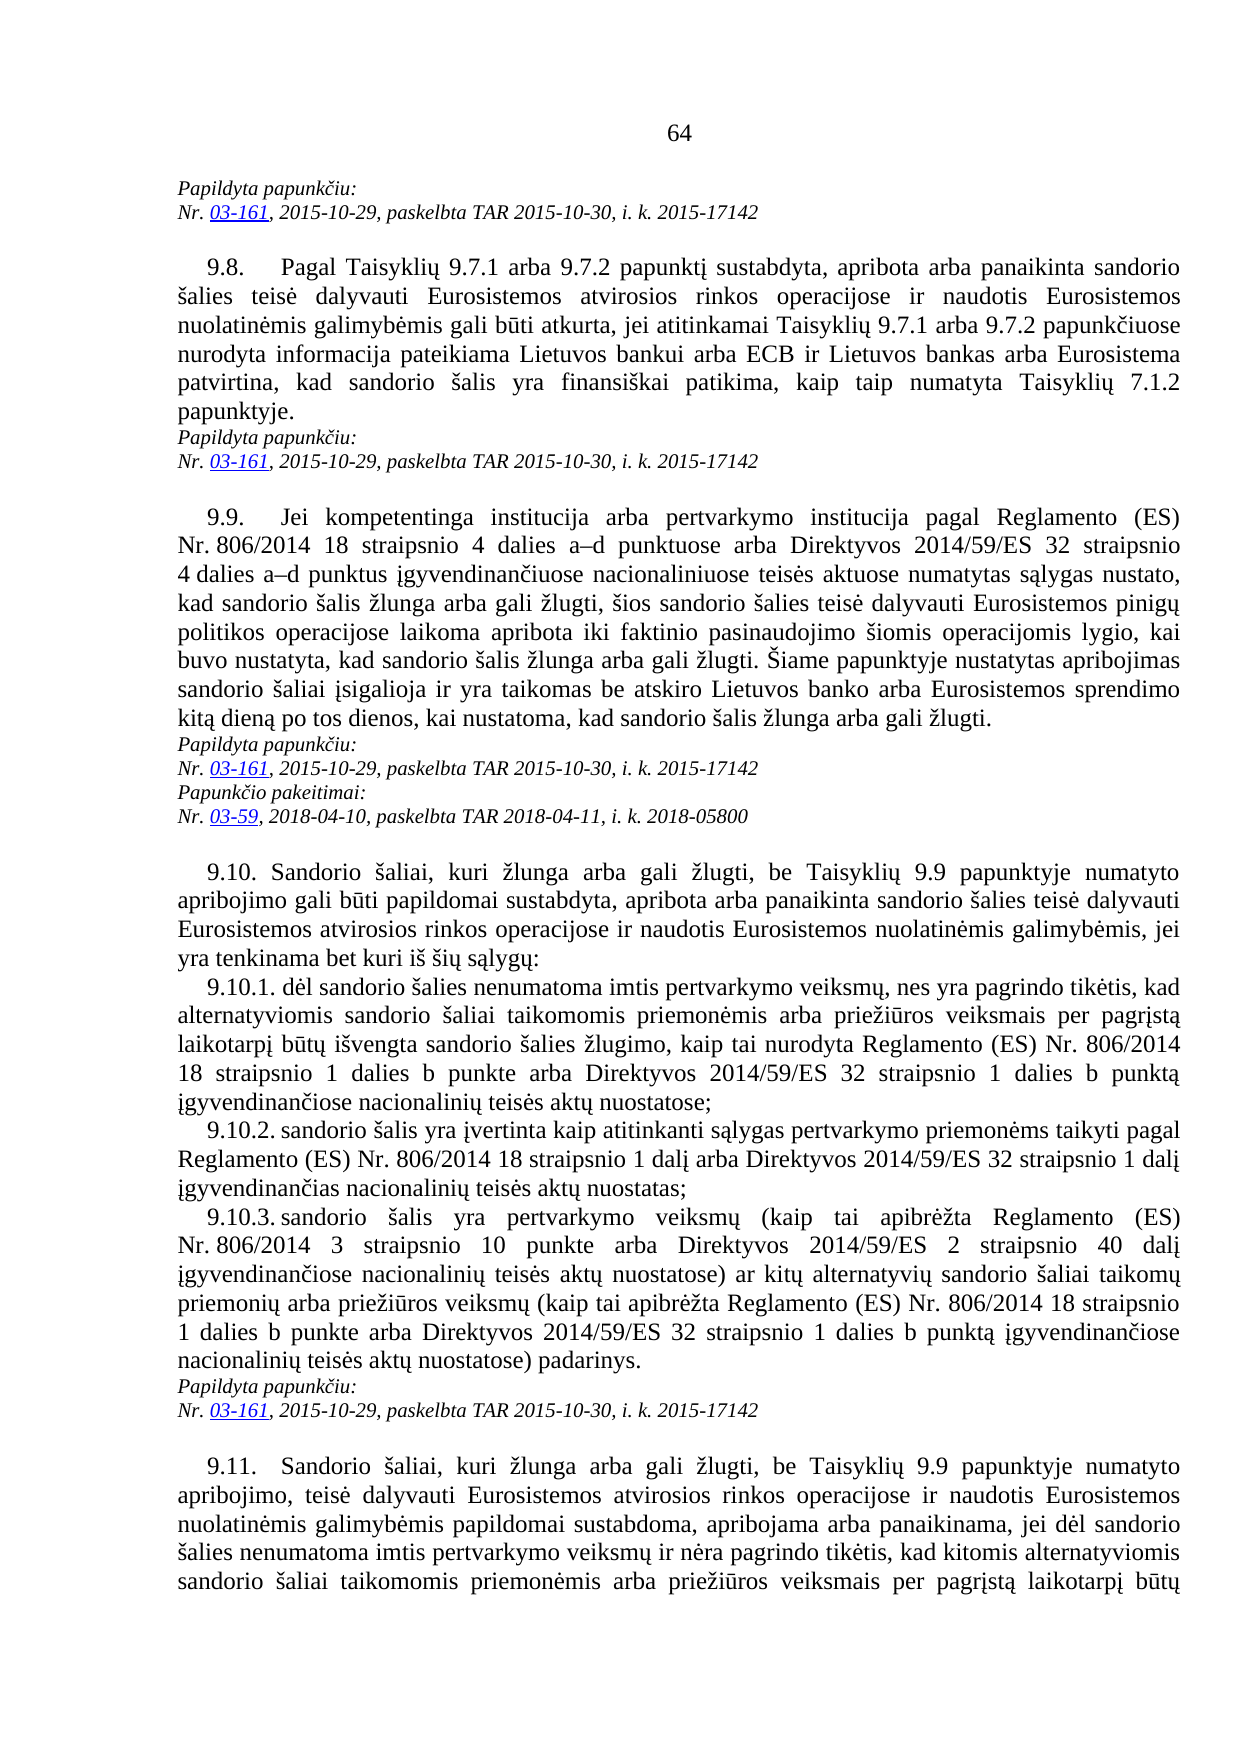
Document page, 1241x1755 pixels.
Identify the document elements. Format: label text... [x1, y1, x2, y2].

text Papildyta papunkčiu: [177, 176, 1181, 200]
text 9.10.3. sandorio šalis yra pertvarkymo veiksmų (kaip tai apibrėžta Reglamento (ES) Nr. 806/2014 3 straipsnio 10 punkte arba Direktyvos 2014/59/ES 2 straipsnio 40 dalį įgyvendinančiose nacionalinių teisės aktų nuostatose) ar kitų alternatyvių sandorio šaliai taikomų priemonių arba priežiūros veiksmų (kaip tai apibrėžta Reglamento (ES) Nr. 806/2014 18 straipsnio 1 dalies b punkte arba Direktyvos 2014/59/ES 32 straipsnio 1 dalies b punktą įgyvendinančiose nacionalinių teisės aktų nuostatose) padarinys. [177, 1202, 1181, 1374]
text Nr. 03-161, 2015-10-29, paskelbta TAR 2015-10-30, i. k. 2015-17142 [177, 200, 1181, 224]
text Papildyta papunkčiu: [177, 732, 1181, 756]
text Papunkčio pakeitimai: [177, 780, 1181, 804]
text 9.10.1. dėl sandorio šalies nenumatoma imtis pertvarkymo veiksmų, nes yra pagrindo tikėtis, kad alternatyviomis sandorio šaliai taikomomis priemonėmis arba priežiūros veiksmais per pagrįstą laikotarpį būtų išvengta sandorio šalies žlugimo, kaip tai nurodyta Reglamento (ES) Nr. 806/2014 18 straipsnio 1 dalies b punkte arba Direktyvos 2014/59/ES 32 straipsnio 1 dalies b punktą įgyvendinančiose nacionalinių teisės aktų nuostatose; [177, 972, 1181, 1116]
text Papildyta papunkčiu: [177, 425, 1181, 449]
text 9.11. Sandorio šaliai, kuri žlunga arba gali žlugti, be Taisyklių 9.9 papunktyje numatyto apribojimo, teisė dalyvauti Eurosistemos atvirosios rinkos operacijose ir naudotis Eurosistemos nuolatinėmis galimybėmis papildomai sustabdoma, apribojama arba panaikinama, jei dėl sandorio šalies nenumatoma imtis pertvarkymo veiksmų ir nėra pagrindo tikėtis, kad kitomis alternatyviomis sandorio šaliai taikomomis priemonėmis arba priežiūros veiksmais per pagrįstą laikotarpį būtų [177, 1451, 1181, 1595]
text 9.10.2. sandorio šalis yra įvertinta kaip atitinkanti sąlygas pertvarkymo priemonėms taikyti pagal Reglamento (ES) Nr. 806/2014 18 straipsnio 1 dalį arba Direktyvos 2014/59/ES 32 straipsnio 1 dalį įgyvendinančias nacionalinių teisės aktų nuostatas; [177, 1116, 1181, 1202]
text Nr. 03-59, 2018-04-10, paskelbta TAR 2018-04-11, i. k. 2018-05800 [177, 804, 1181, 828]
text 9.10. Sandorio šaliai, kuri žlunga arba gali žlugti, be Taisyklių 9.9 papunktyje numatyto apribojimo gali būti papildomai sustabdyta, apribota arba panaikinta sandorio šalies teisė dalyvauti Eurosistemos atvirosios rinkos operacijose ir naudotis Eurosistemos nuolatinėmis galimybėmis, jei yra tenkinama bet kuri iš šių sąlygų: [177, 857, 1181, 972]
text Nr. 03-161, 2015-10-29, paskelbta TAR 2015-10-30, i. k. 2015-17142 [177, 1398, 1181, 1422]
text Papildyta papunkčiu: [177, 1374, 1181, 1398]
text Nr. 03-161, 2015-10-29, paskelbta TAR 2015-10-30, i. k. 2015-17142 [177, 449, 1181, 473]
text 9.8. Pagal Taisyklių 9.7.1 arba 9.7.2 papunktį sustabdyta, apribota arba panaikinta sandorio šalies teisė dalyvauti Eurosistemos atvirosios rinkos operacijose ir naudotis Eurosistemos nuolatinėmis galimybėmis gali būti atkurta, jei atitinkamai Taisyklių 9.7.1 arba 9.7.2 papunkčiuose nurodyta informacija pateikiama Lietuvos bankui arba ECB ir Lietuvos bankas arba Eurosistema patvirtina, kad sandorio šalis yra finansiškai patikima, kaip taip numatyta Taisyklių 7.1.2 papunktyje. [177, 252, 1181, 425]
text Nr. 03-161, 2015-10-29, paskelbta TAR 2015-10-30, i. k. 2015-17142 [177, 756, 1181, 780]
text 9.9. Jei kompetentinga institucija arba pertvarkymo institucija pagal Reglamento (ES) Nr. 806/2014 18 straipsnio 4 dalies a–d punktuose arba Direktyvos 2014/59/ES 32 straipsnio 4 dalies a–d punktus įgyvendinančiuose nacionaliniuose teisės aktuose numatytas sąlygas nustato, kad sandorio šalis žlunga arba gali žlugti, šios sandorio šalies teisė dalyvauti Eurosistemos pinigų politikos operacijose laikoma apribota iki faktinio pasinaudojimo šiomis operacijomis lygio, kai buvo nustatyta, kad sandorio šalis žlunga arba gali žlugti. Šiame papunktyje nustatytas apribojimas sandorio šaliai įsigalioja ir yra taikomas be atskiro Lietuvos banko arba Eurosistemos sprendimo kitą dieną po tos dienos, kai nustatoma, kad sandorio šalis žlunga arba gali žlugti. [177, 502, 1181, 732]
